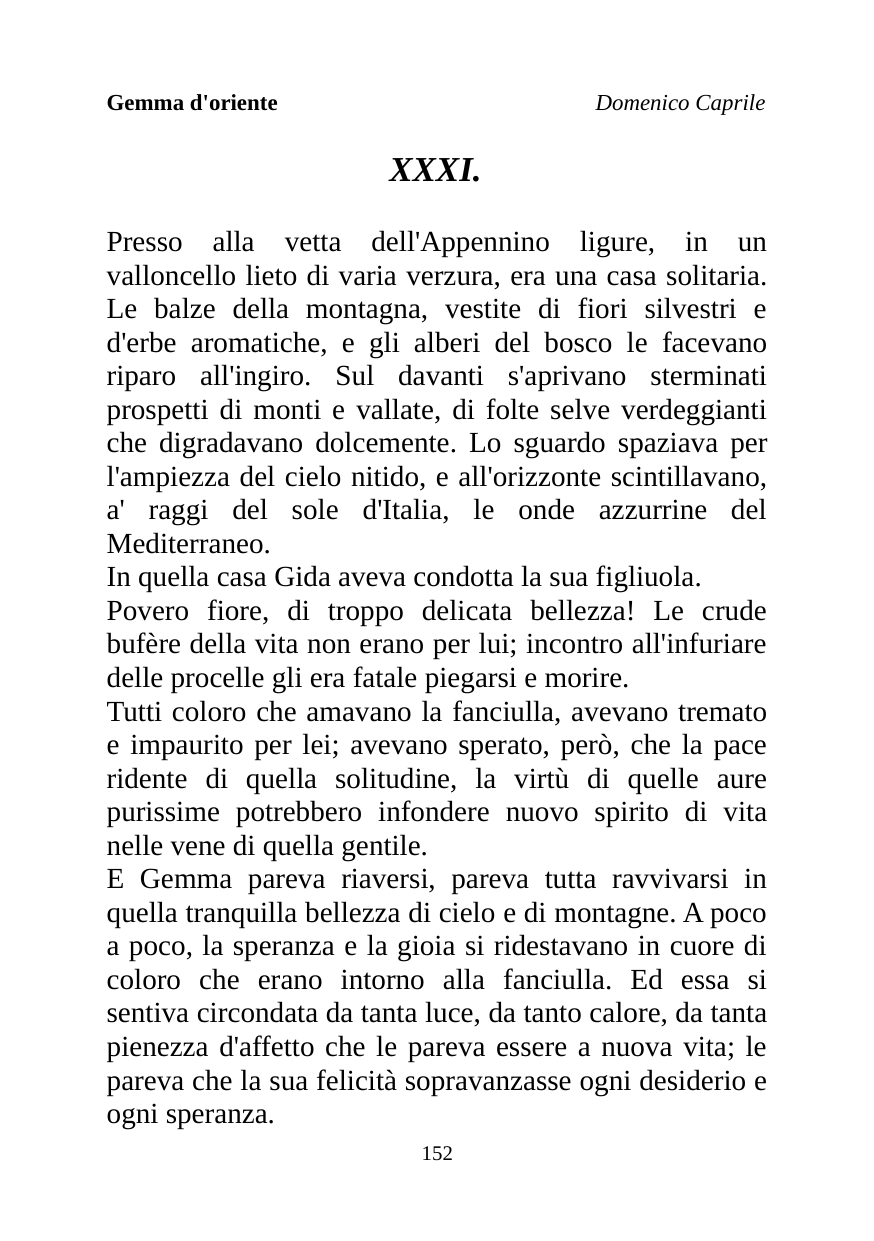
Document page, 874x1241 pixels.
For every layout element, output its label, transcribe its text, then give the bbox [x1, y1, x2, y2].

subtitle XXXI. [106, 148, 768, 189]
text In quella casa Gida aveva condotta la sua figliuola. [106, 559, 768, 593]
text Tutti coloro che amavano la fanciulla, avevano tremato e impaurito per lei; avevano sperato, però, che la pace ridente di quella solitudine, la virtù di quelle aure purissime potrebbero infondere nuovo spirito di vita nelle vene di quella gentile. [106, 694, 768, 861]
text E Gemma pareva riaversi, pareva tutta ravvivarsi in quella tranquilla bellezza di cielo e di montagne. A poco a poco, la speranza e la gioia si ridestavano in cuore di coloro che erano intorno alla fanciulla. Ed essa si sentiva circondata da tanta luce, da tanto calore, da tanta pienezza d'affetto che le pareva essere a nuova vita; le pareva che la sua felicità sopravanzasse ogni desiderio e ogni speranza. [106, 861, 768, 1130]
text Povero fiore, di troppo delicata bellezza! Le crude bufère della vita non erano per lui; incontro all'infuriare delle procelle gli era fatale piegarsi e morire. [106, 593, 768, 694]
text Presso alla vetta dell'Appennino ligure, in un valloncello lieto di varia verzura, era una casa solitaria. Le balze della montagna, vestite di fiori silvestri e d'erbe aromatiche, e gli alberi del bosco le facevano riparo all'ingiro. Sul davanti s'aprivano sterminati prospetti di monti e vallate, di folte selve verdeggianti che digradavano dolcemente. Lo sguardo spaziava per l'ampiezza del cielo nitido, e all'orizzonte scintillavano, a' raggi del sole d'Italia, le onde azzurrine del Mediterraneo. [106, 224, 768, 559]
